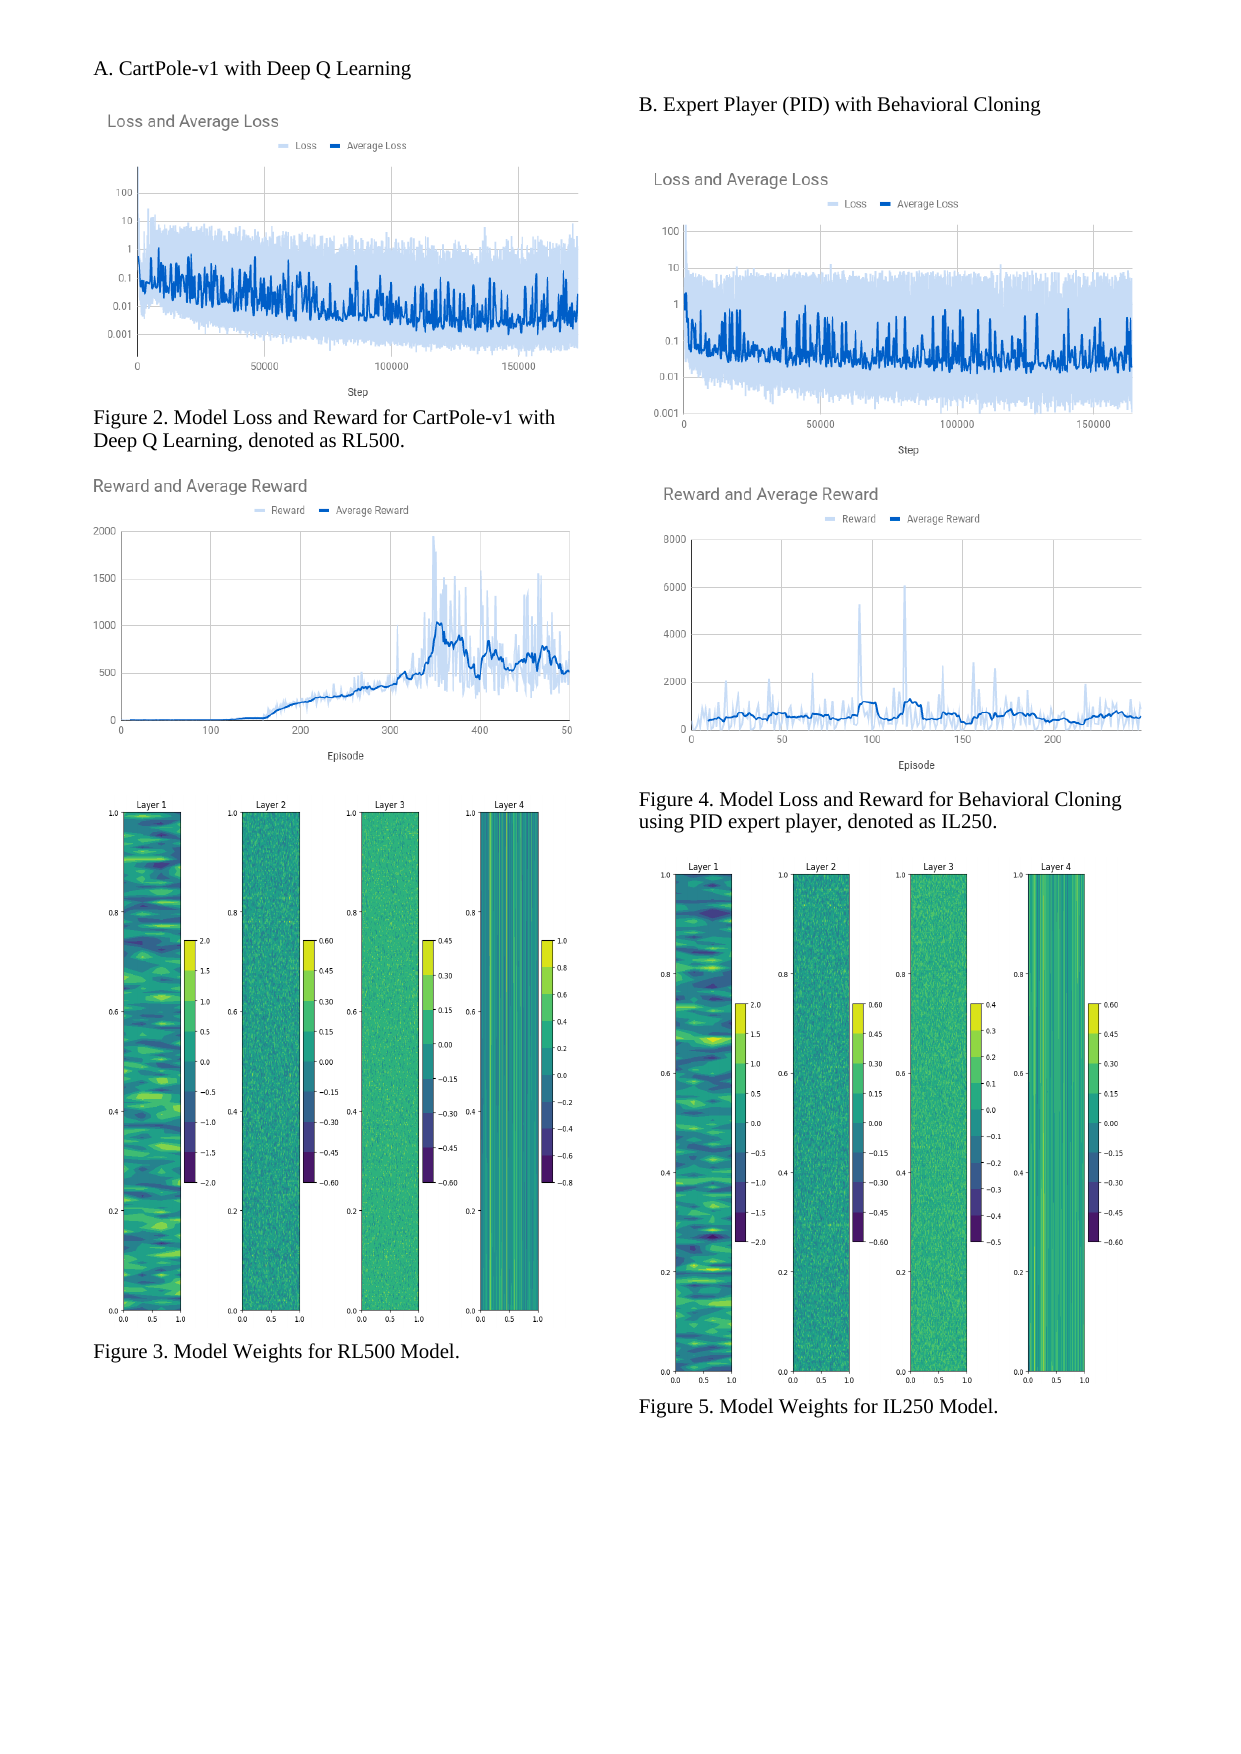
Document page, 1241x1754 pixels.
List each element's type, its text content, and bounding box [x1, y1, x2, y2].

picture [103, 795, 576, 1328]
text Figure 5. Model Weights for IL250 Model. [639, 1365, 1147, 1418]
picture [77, 469, 572, 769]
text Figure 2. Model Loss and Reward for CartPole-v1 with Deep Q Learning, denoted as RL500. [93, 360, 601, 452]
text A. CartPole-v1 with Deep Q Learning [93, 56, 601, 80]
text Figure 3. Model Weights for RL500 Model. [93, 1328, 601, 1386]
picture [648, 476, 1153, 776]
picture [657, 857, 1123, 1384]
picture [638, 161, 1143, 467]
picture [96, 97, 583, 406]
text Figure 4. Model Loss and Reward for Behavioral Cloning using PID expert player, denoted as IL250. [639, 163, 1147, 833]
text B. Expert Player (PID) with Behavioral Cloning [639, 93, 1147, 116]
